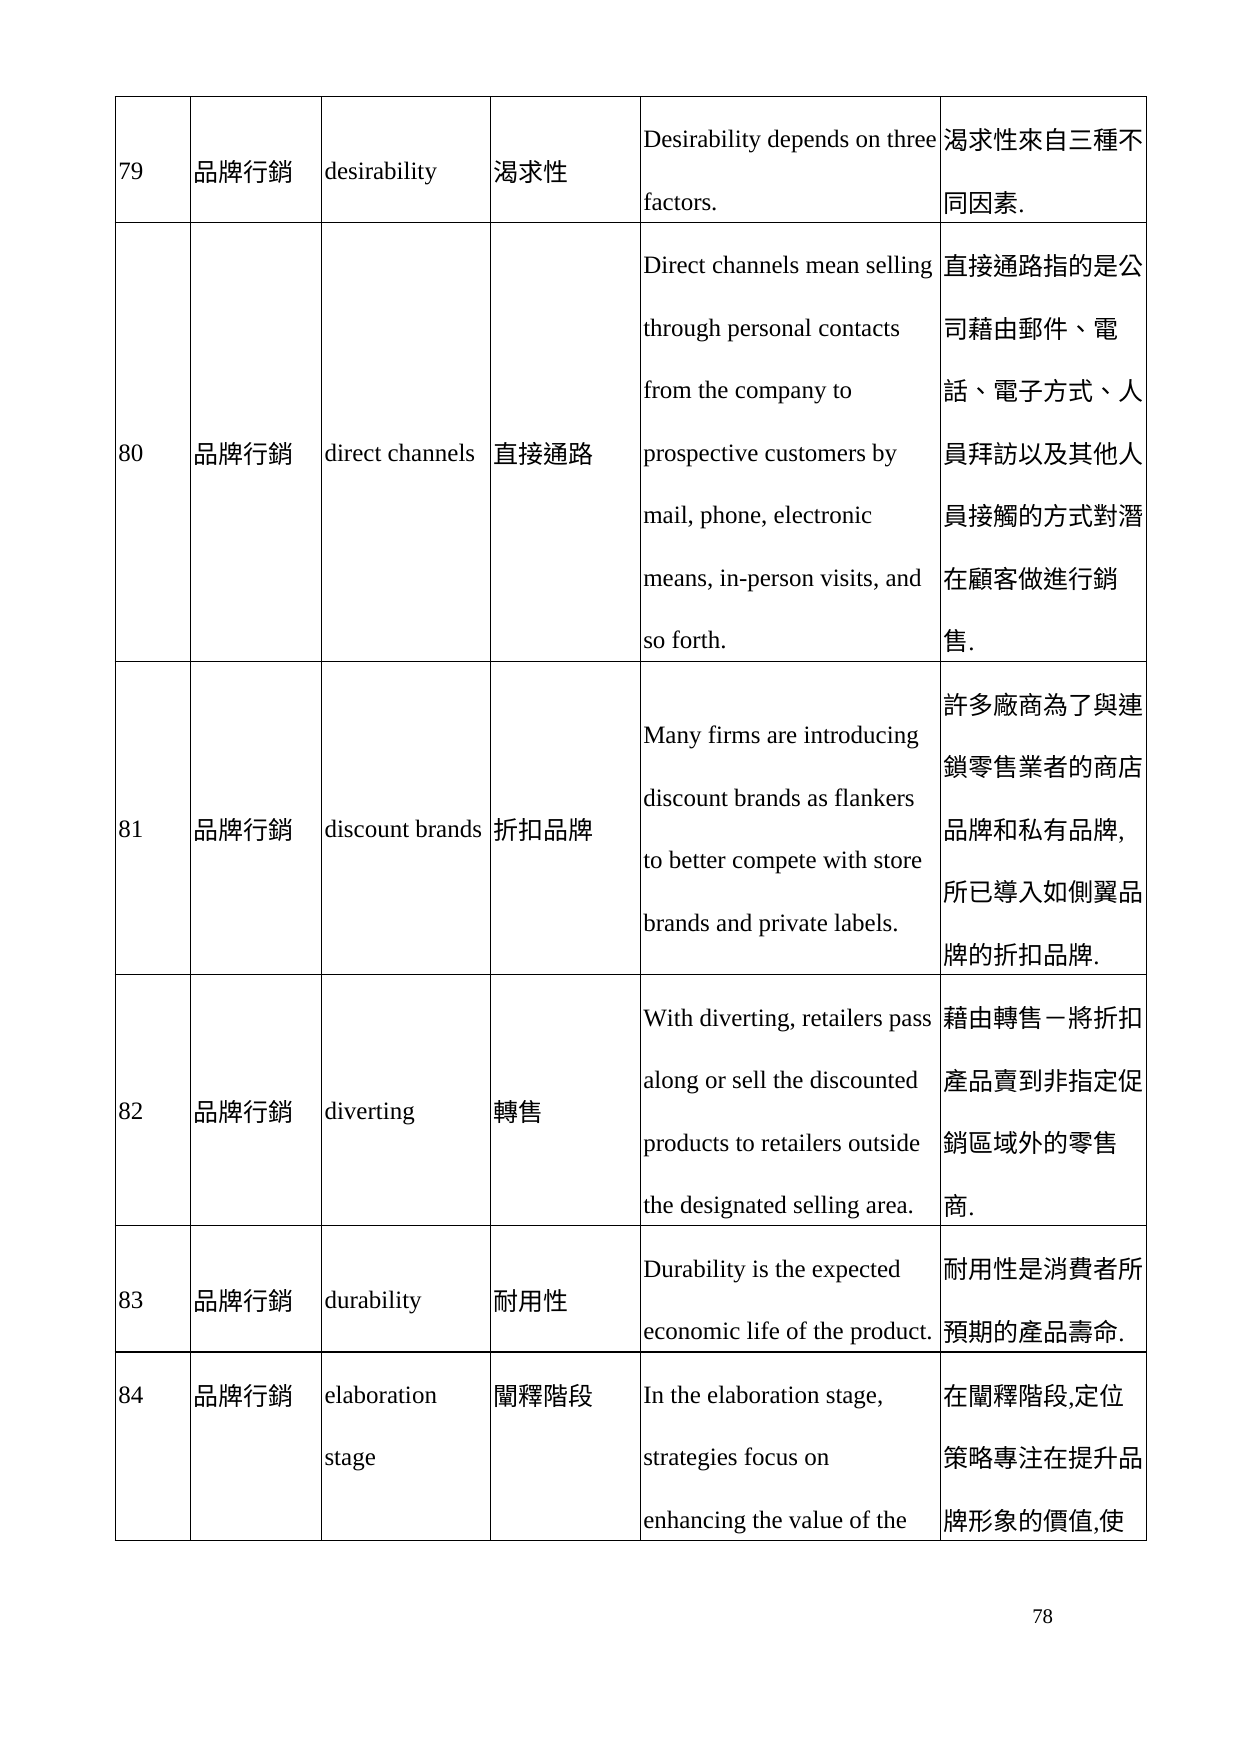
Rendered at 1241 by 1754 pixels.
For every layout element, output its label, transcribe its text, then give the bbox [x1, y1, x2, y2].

table_cell elaboration stage [322, 1353, 490, 1540]
table_cell durability [322, 1226, 490, 1351]
table_cell 品牌行銷 [191, 1226, 321, 1351]
table_cell direct channels [322, 223, 490, 661]
table_cell 藉由轉售－將折扣產品賣到非指定促銷區域外的零售商. [941, 975, 1146, 1225]
table_cell 在闡釋階段,定位策略專注在提升品牌形象的價值,使 [941, 1353, 1146, 1540]
table_cell 品牌行銷 [191, 97, 321, 222]
table_cell 品牌行銷 [191, 662, 321, 974]
table_cell discount brands [322, 662, 490, 974]
table_cell 83 [116, 1226, 190, 1351]
table_cell 耐用性是消費者所預期的產品壽命. [941, 1226, 1146, 1351]
table_cell 直接通路指的是公司藉由郵件、電話、電子方式、人員拜訪以及其他人員接觸的方式對潛在顧客做進行銷售. [941, 223, 1146, 661]
table_cell 許多廠商為了與連鎖零售業者的商店品牌和私有品牌,所已導入如側翼品牌的折扣品牌. [941, 662, 1146, 974]
table_cell 品牌行銷 [191, 975, 321, 1225]
table_cell 84 [116, 1353, 190, 1540]
table_cell 闡釋階段 [491, 1353, 640, 1540]
table_cell 折扣品牌 [491, 662, 640, 974]
table_cell desirability [322, 97, 490, 222]
table_cell With diverting, retailers pass along or sell the discounted products to retailers outside the designated selling area. [641, 975, 940, 1225]
table_cell 80 [116, 223, 190, 661]
table_cell Durability is the expected economic life of the product. [641, 1226, 940, 1351]
table_cell Direct channels mean selling through personal contacts from the company to prospective customers by mail, phone, electronic means, in-person visits, and so forth. [641, 223, 940, 661]
table_cell 81 [116, 662, 190, 974]
table_cell 渴求性來自三種不同因素. [941, 97, 1146, 222]
table_cell diverting [322, 975, 490, 1225]
table_cell 渴求性 [491, 97, 640, 222]
table_cell 品牌行銷 [191, 223, 321, 661]
table_cell Desirability depends on three factors. [641, 97, 940, 222]
table_cell 82 [116, 975, 190, 1225]
table_cell In the elaboration stage, strategies focus on enhancing the value of the [641, 1353, 940, 1540]
table_cell 耐用性 [491, 1226, 640, 1351]
table_cell 轉售 [491, 975, 640, 1225]
table_cell 直接通路 [491, 223, 640, 661]
table_cell 品牌行銷 [191, 1353, 321, 1540]
table_cell Many firms are introducing discount brands as flankers to better compete with store brands and private labels. [641, 662, 940, 974]
table_cell 79 [116, 97, 190, 222]
